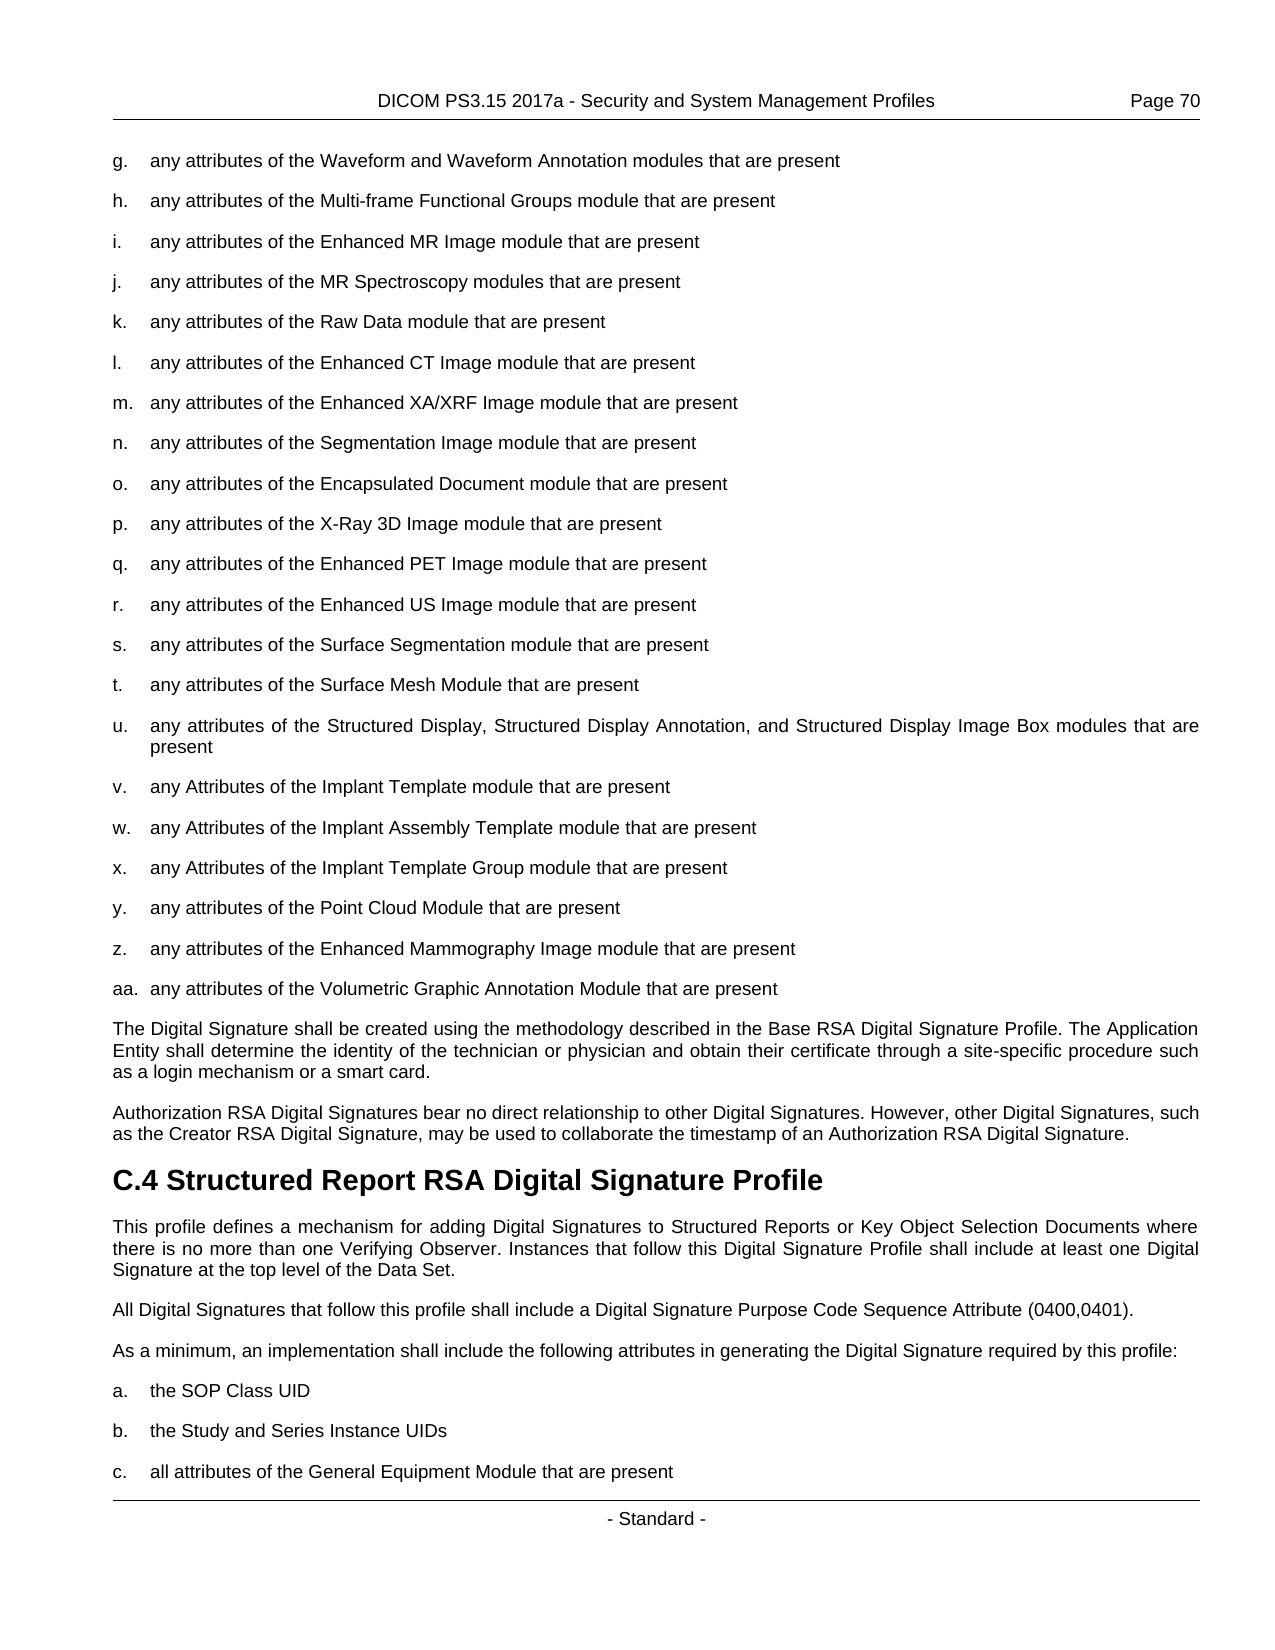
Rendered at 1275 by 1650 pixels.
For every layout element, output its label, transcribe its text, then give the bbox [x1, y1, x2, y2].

list any attributes of the Raw Data module that are present [112, 311, 1200, 333]
list any attributes of the Enhanced US Image module that are present [112, 593, 1200, 615]
list any attributes of the Point Cloud Module that are present [112, 897, 1200, 919]
text Authorization RSA Digital Signatures bear no direct relationship to other Digital Signatures. However, other Digital Signatures, such as the Creator RSA Digital Signature, may be used to collaborate the timestamp of an Authorization RSA Digital Signature. [112, 1102, 1200, 1145]
list any attributes of the Surface Mesh Module that are present [112, 674, 1200, 696]
list any attributes of the Volumetric Graphic Annotation Module that are present [112, 978, 1200, 999]
list any Attributes of the Implant Template module that are present [112, 776, 1200, 798]
list any attributes of the Waveform and Waveform Annotation modules that are present [112, 150, 1200, 172]
list any attributes of the Surface Segmentation module that are present [112, 634, 1200, 655]
list any Attributes of the Implant Template Group module that are present [112, 857, 1200, 878]
text The Digital Signature shall be created using the methodology described in the Base RSA Digital Signature Profile. The Application Entity shall determine the identity of the technician or physician and obtain their certificate through a site-specific procedure such as a login mechanism or a smart card. [112, 1018, 1200, 1083]
list the Study and Series Instance UIDs [112, 1420, 1200, 1442]
list all attributes of the General Equipment Module that are present [112, 1460, 1200, 1482]
list any attributes of the Encapsulated Document module that are present [112, 472, 1200, 494]
list any attributes of the Enhanced MR Image module that are present [112, 231, 1200, 252]
list any attributes of the Structured Display, Structured Display Annotation, and Structured Display Image Box modules that are present [112, 714, 1200, 757]
list any attributes of the MR Spectroscopy modules that are present [112, 271, 1200, 292]
list any attributes of the Segmentation Image module that are present [112, 432, 1200, 454]
text All Digital Signatures that follow this profile shall include a Digital Signature Purpose Code Sequence Attribute (0400,0401). [112, 1299, 1200, 1321]
list any attributes of the Enhanced PET Image module that are present [112, 553, 1200, 575]
list any attributes of the Enhanced XA/XRF Image module that are present [112, 392, 1200, 413]
list the SOP Class UID [112, 1380, 1200, 1401]
list any attributes of the Multi-frame Functional Groups module that are present [112, 190, 1200, 212]
list any attributes of the X-Ray 3D Image module that are present [112, 513, 1200, 534]
list any attributes of the Enhanced CT Image module that are present [112, 352, 1200, 373]
text This profile defines a mechanism for adding Digital Signatures to Structured Reports or Key Object Selection Documents where there is no more than one Verifying Observer. Instances that follow this Digital Signature Profile shall include at least one Digital Signature at the top level of the Data Set. [112, 1216, 1200, 1280]
list any Attributes of the Implant Assembly Template module that are present [112, 817, 1200, 838]
text C.4 Structured Report RSA Digital Signature Profile [112, 1163, 1200, 1197]
text As a minimum, an implementation shall include the following attributes in generating the Digital Signature required by this profile: [112, 1339, 1200, 1361]
list any attributes of the Enhanced Mammography Image module that are present [112, 937, 1200, 959]
